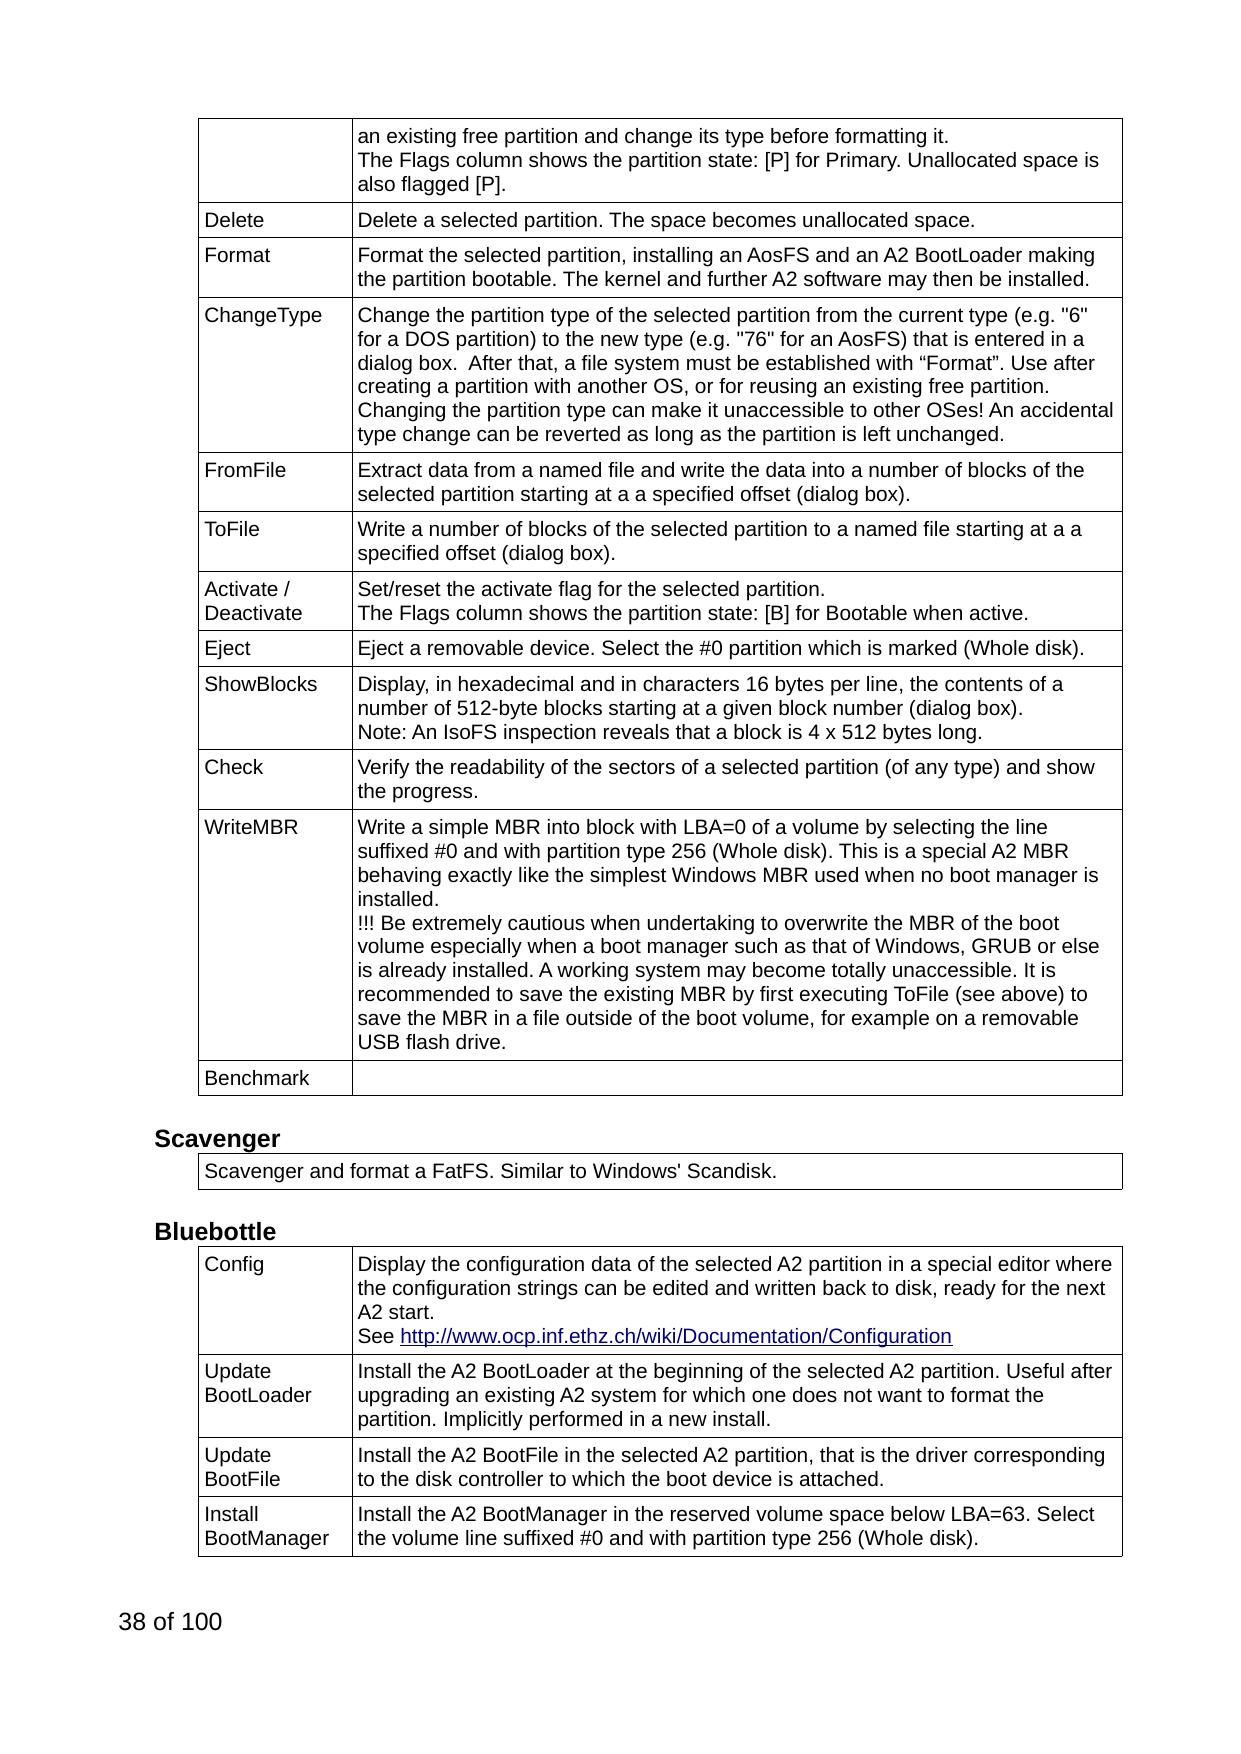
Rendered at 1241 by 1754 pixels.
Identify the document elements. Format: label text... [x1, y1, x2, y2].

table_cell Eject [199, 631, 352, 666]
table_header Config [199, 1247, 352, 1353]
table_cell Display, in hexadecimal and in characters 16 bytes per line, the contents of a number of 512-byte blocks starting at a given block number (dialog box). Note: An IsoFS inspection reveals that a block is 4 x 512 bytes long. [353, 667, 1122, 749]
table_cell Extract data from a named file and write the data into a number of blocks of the selected partition starting at a a specified offset (dialog box). [353, 453, 1122, 511]
table_header Scavenger and format a FatFS. Similar to Windows' Scandisk. [199, 1154, 1122, 1188]
table_cell ShowBlocks [199, 667, 352, 749]
table_cell Verify the readability of the sectors of a selected partition (of any type) and show the progress. [353, 750, 1122, 809]
table_cell FromFile [199, 453, 352, 511]
table_cell Delete a selected partition. The space becomes unallocated space. [353, 203, 1122, 237]
table_cell ChangeType [199, 298, 352, 452]
text Scavenger [118, 1124, 1122, 1153]
table_cell Change the partition type of the selected partition from the current type (e.g. "6" for a DOS partition) to the new type (e.g. "76" for an AosFS) that is entered in a dialog box. After that, a file system must be established with “Format”. Use after creating a partition with another OS, or for reusing an existing free partition. Changing the partition type can make it unaccessible to other OSes! An accidental type change can be reverted as long as the partition is left unchanged. [353, 298, 1122, 452]
table_header Display the configuration data of the selected A2 partition in a special editor where the configuration strings can be edited and written back to disk, ready for the next A2 start. See http://www.ocp.inf.ethz.ch/wiki/Documentation/Configuration [353, 1247, 1122, 1353]
text Bluebottle [118, 1217, 1122, 1246]
table_cell Benchmark [199, 1061, 352, 1095]
table_cell Eject a removable device. Select the #0 partition which is marked (Whole disk). [353, 631, 1122, 666]
table_cell Write a simple MBR into block with LBA=0 of a volume by selecting the line suffixed #0 and with partition type 256 (Whole disk). This is a special A2 MBR behaving exactly like the simplest Windows MBR used when no boot manager is installed. !!! Be extremely cautious when undertaking to overwrite the MBR of the boot volume especially when a boot manager such as that of Windows, GRUB or else is already installed. A working system may become totally unaccessible. It is recommended to save the existing MBR by first executing ToFile (see above) to save the MBR in a file outside of the boot volume, for example on a removable USB flash drive. [353, 810, 1122, 1060]
table_cell Write a number of blocks of the selected partition to a named file starting at a a specified offset (dialog box). [353, 512, 1122, 571]
table_cell WriteMBR [199, 810, 352, 1060]
table_cell Install the A2 BootLoader at the beginning of the selected A2 partition. Useful after upgrading an existing A2 system for which one does not want to format the partition. Implicitly performed in a new install. [353, 1355, 1122, 1437]
table_cell [353, 1061, 1122, 1095]
table_cell Install the A2 BootFile in the selected A2 partition, that is the driver corresponding to the disk controller to which the boot device is attached. [353, 1438, 1122, 1496]
table_cell Check [199, 750, 352, 809]
table_cell Activate / Deactivate [199, 572, 352, 630]
table_cell Set/reset the activate flag for the selected partition. The Flags column shows the partition state: [B] for Bootable when active. [353, 572, 1122, 630]
table_header an existing free partition and change its type before formatting it. The Flags column shows the partition state: [P] for Primary. Unallocated space is also flagged [P]. [353, 119, 1122, 202]
table_cell Delete [199, 203, 352, 237]
table_cell Update BootFile [199, 1438, 352, 1496]
table_cell Install BootManager [199, 1497, 352, 1556]
table_cell Install the A2 BootManager in the reserved volume space below LBA=63. Select the volume line suffixed #0 and with partition type 256 (Whole disk). [353, 1497, 1122, 1556]
table_cell Update BootLoader [199, 1355, 352, 1437]
table_header [199, 119, 352, 202]
table_cell Format [199, 238, 352, 297]
table_cell Format the selected partition, installing an AosFS and an A2 BootLoader making the partition bootable. The kernel and further A2 software may then be installed. [353, 238, 1122, 297]
table_cell ToFile [199, 512, 352, 571]
